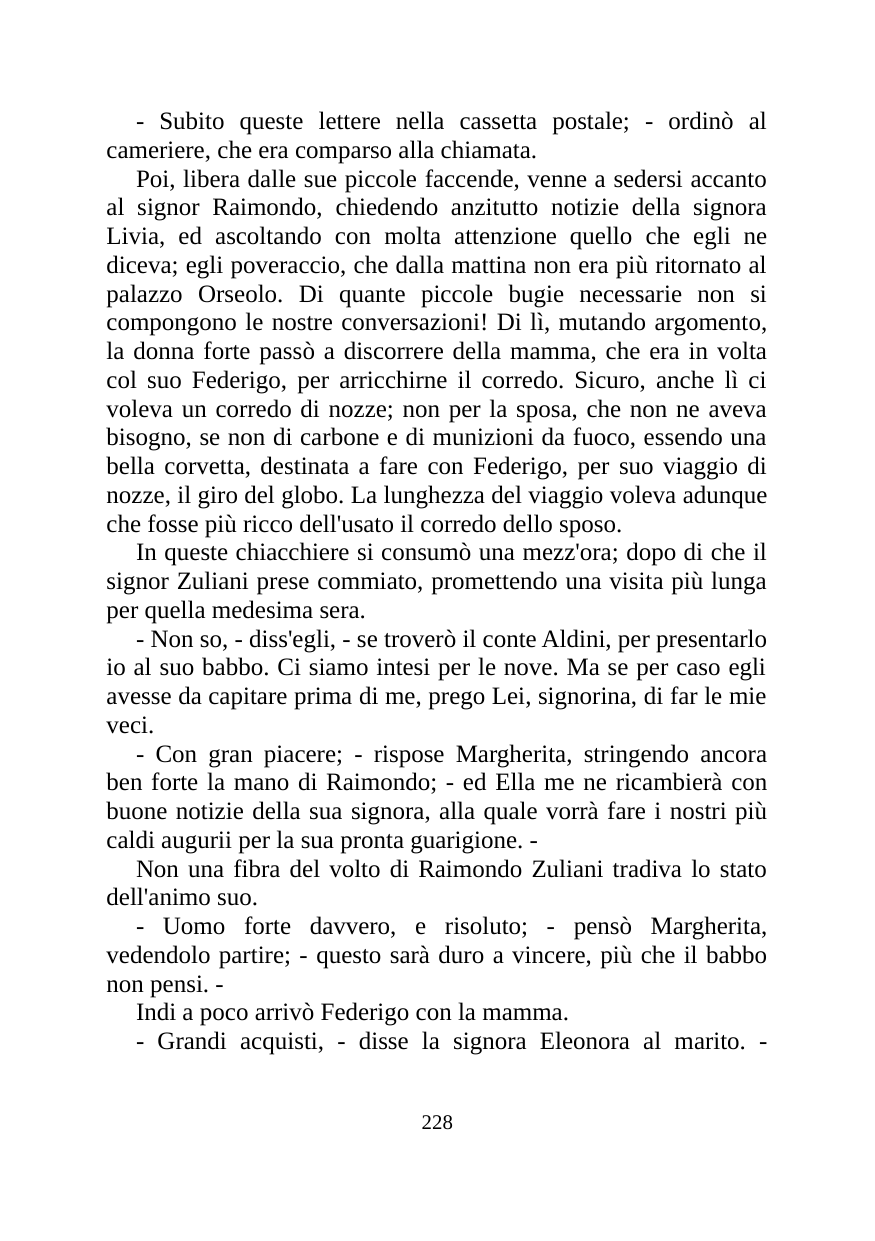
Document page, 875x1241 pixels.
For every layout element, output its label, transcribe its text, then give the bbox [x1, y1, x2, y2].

text In queste chiacchiere si consumò una mezz'ora; dopo di che il signor Zuliani prese commiato, promettendo una visita più lunga per quella medesima sera. [106, 537, 768, 624]
text - Subito queste lettere nella cassetta postale; - ordinò al cameriere, che era comparso alla chiamata. [106, 106, 768, 164]
text - Con gran piacere; - rispose Margherita, stringendo ancora ben forte la mano di Raimondo; - ed Ella me ne ricambierà con buone notizie della sua signora, alla quale vorrà fare i nostri più caldi augurii per la sua pronta guarigione. - [106, 739, 768, 854]
text Indi a poco arrivò Federigo con la mamma. [106, 997, 768, 1026]
text Poi, libera dalle sue piccole faccende, venne a sedersi accanto al signor Raimondo, chiedendo anzitutto notizie della signora Livia, ed ascoltando con molta attenzione quello che egli ne diceva; egli poveraccio, che dalla mattina non era più ritornato al palazzo Orseolo. Di quante piccole bugie necessarie non si compongono le nostre conversazioni! Di lì, mutando argomento, la donna forte passò a discorrere della mamma, che era in volta col suo Federigo, per arricchirne il corredo. Sicuro, anche lì ci voleva un corredo di nozze; non per la sposa, che non ne aveva bisogno, se non di carbone e di munizioni da fuoco, essendo una bella corvetta, destinata a fare con Federigo, per suo viaggio di nozze, il giro del globo. La lunghezza del viaggio voleva adunque che fosse più ricco dell'usato il corredo dello sposo. [106, 164, 768, 537]
text - Uomo forte davvero, e risoluto; - pensò Margherita, vedendolo partire; - questo sarà duro a vincere, più che il babbo non pensi. - [106, 911, 768, 997]
text - Non so, - diss'egli, - se troverò il conte Aldini, per presentarlo io al suo babbo. Ci siamo intesi per le nove. Ma se per caso egli avesse da capitare prima di me, prego Lei, signorina, di far le mie veci. [106, 624, 768, 739]
text - Grandi acquisti, - disse la signora Eleonora al marito. [106, 1026, 768, 1055]
text Non una fibra del volto di Raimondo Zuliani tradiva lo stato dell'animo suo. [106, 854, 768, 911]
